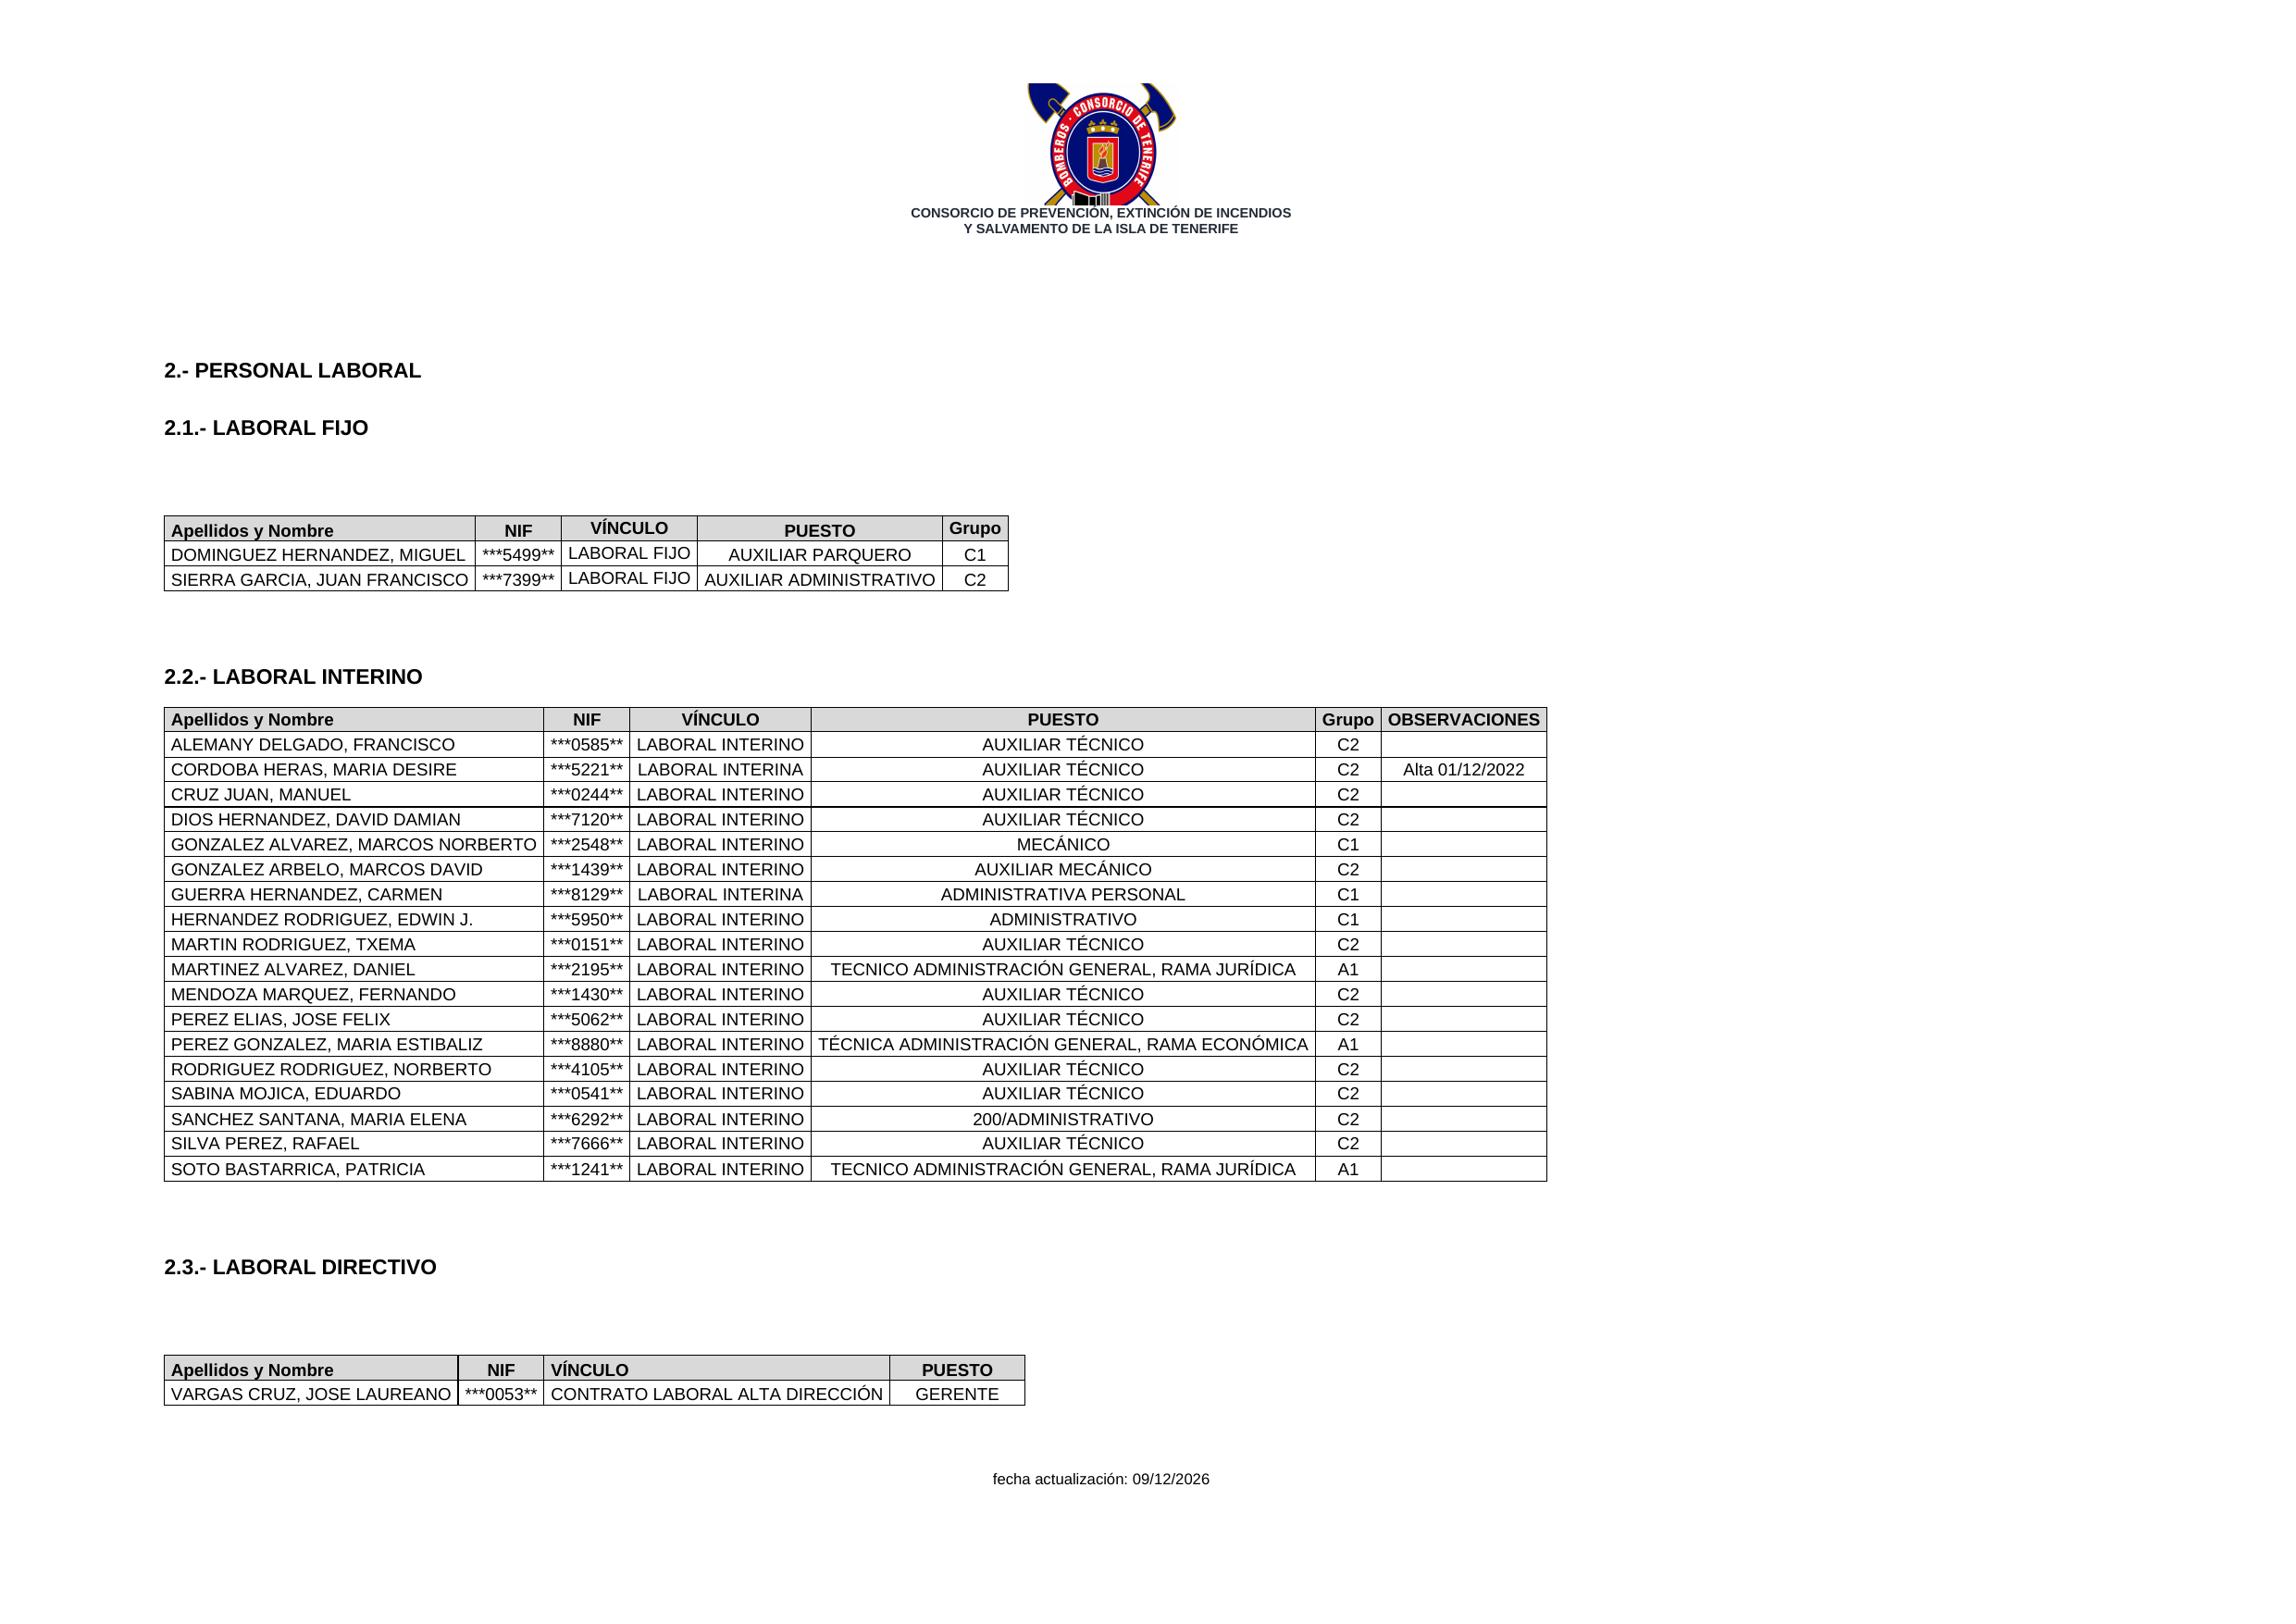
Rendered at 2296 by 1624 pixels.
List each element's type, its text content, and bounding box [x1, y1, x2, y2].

table_header NIF [459, 1356, 543, 1380]
table_cell CONTRATO LABORAL ALTA DIRECCIÓN [544, 1381, 889, 1405]
table_cell [1382, 808, 1546, 831]
table_cell HERNANDEZ RODRIGUEZ, EDWIN J. [165, 907, 543, 931]
table_cell LABORAL INTERINO [630, 1032, 811, 1056]
table_cell LABORAL INTERINO [630, 1057, 811, 1081]
table_cell ***0541** [544, 1082, 629, 1106]
table_header Grupo [943, 516, 1008, 540]
table_cell AUXILIAR TÉCNICO [812, 932, 1315, 956]
table_cell DIOS HERNANDEZ, DAVID DAMIAN [165, 808, 543, 831]
table_cell CORDOBA HERAS, MARIA DESIRE [165, 758, 543, 781]
table_cell LABORAL INTERINO [630, 832, 811, 856]
table_cell ***1439** [544, 857, 629, 881]
table_cell [1382, 1057, 1546, 1081]
table_cell LABORAL INTERINO [630, 1082, 811, 1106]
table_cell AUXILIAR TÉCNICO [812, 982, 1315, 1006]
table_header OBSERVACIONES [1382, 708, 1546, 731]
table_cell [1382, 832, 1546, 856]
table_cell [1382, 1007, 1546, 1031]
table_cell C1 [1316, 832, 1381, 856]
table_cell LABORAL FIJO [562, 541, 697, 565]
table_cell ***0151** [544, 932, 629, 956]
table_cell C2 [1316, 1082, 1381, 1106]
table_header Grupo [1316, 708, 1381, 731]
table_cell [1382, 907, 1546, 931]
table_cell ***0244** [544, 782, 629, 806]
table_cell PEREZ ELIAS, JOSE FELIX [165, 1007, 543, 1031]
table_header Apellidos y Nombre [165, 1356, 457, 1380]
table_cell MARTIN RODRIGUEZ, TXEMA [165, 932, 543, 956]
table_header VÍNCULO [562, 516, 697, 540]
table_cell 200/ADMINISTRATIVO [812, 1107, 1315, 1131]
table_header PUESTO [890, 1356, 1024, 1380]
table_cell A1 [1316, 1157, 1381, 1181]
table_cell C2 [1316, 808, 1381, 831]
table_cell TECNICO ADMINISTRACIÓN GENERAL, RAMA JURÍDICA [812, 1157, 1315, 1181]
table_cell LABORAL INTERINO [630, 982, 811, 1006]
table_cell AUXILIAR TÉCNICO [812, 1082, 1315, 1106]
table_cell ***1430** [544, 982, 629, 1006]
table_cell AUXILIAR ADMINISTRATIVO [698, 566, 942, 590]
text 2.2.- LABORAL INTERINO [164, 664, 2038, 688]
table_cell MENDOZA MARQUEZ, FERNANDO [165, 982, 543, 1006]
table_cell LABORAL INTERINO [630, 957, 811, 981]
table_cell ***7399** [476, 566, 561, 590]
table_cell LABORAL INTERINO [630, 1132, 811, 1156]
table_cell A1 [1316, 1032, 1381, 1056]
table_cell C2 [1316, 932, 1381, 956]
table_cell ***5062** [544, 1007, 629, 1031]
table_cell ALEMANY DELGADO, FRANCISCO [165, 732, 543, 756]
table_cell MARTINEZ ALVAREZ, DANIEL [165, 957, 543, 981]
text 2.- PERSONAL LABORAL [164, 358, 2038, 382]
table_cell C1 [943, 541, 1008, 565]
table_header NIF [476, 516, 561, 540]
table_cell C2 [1316, 1107, 1381, 1131]
table_cell LABORAL INTERINO [630, 1157, 811, 1181]
table_cell ***5221** [544, 758, 629, 781]
table_cell [1382, 957, 1546, 981]
table_cell RODRIGUEZ RODRIGUEZ, NORBERTO [165, 1057, 543, 1081]
table_header PUESTO [698, 516, 942, 540]
table_cell ***0053** [459, 1381, 543, 1405]
table_cell ADMINISTRATIVO [812, 907, 1315, 931]
table_cell [1382, 1082, 1546, 1106]
table_cell AUXILIAR TÉCNICO [812, 808, 1315, 831]
table_cell ***7120** [544, 808, 629, 831]
table_cell C2 [943, 566, 1008, 590]
table_cell [1382, 882, 1546, 906]
table_cell C2 [1316, 1057, 1381, 1081]
table_cell [1382, 1157, 1546, 1181]
table_cell [1382, 1032, 1546, 1056]
table_cell SANCHEZ SANTANA, MARIA ELENA [165, 1107, 543, 1131]
table_cell CRUZ JUAN, MANUEL [165, 782, 543, 806]
table_header PUESTO [812, 708, 1315, 731]
table_cell C2 [1316, 1132, 1381, 1156]
table_cell C2 [1316, 758, 1381, 781]
table_cell AUXILIAR TÉCNICO [812, 1132, 1315, 1156]
table_cell LABORAL INTERINO [630, 1107, 811, 1131]
text 2.3.- LABORAL DIRECTIVO [164, 1255, 2038, 1279]
table_cell C1 [1316, 907, 1381, 931]
table_cell [1382, 1107, 1546, 1131]
table_cell AUXILIAR TÉCNICO [812, 758, 1315, 781]
table_cell LABORAL INTERINO [630, 907, 811, 931]
table_cell ***6292** [544, 1107, 629, 1131]
table_cell SIERRA GARCIA, JUAN FRANCISCO [165, 566, 475, 590]
table_cell AUXILIAR TÉCNICO [812, 1057, 1315, 1081]
table_header Apellidos y Nombre [165, 516, 475, 540]
table_cell GERENTE [890, 1381, 1024, 1405]
table_cell ***8129** [544, 882, 629, 906]
table_header VÍNCULO [630, 708, 811, 731]
table_cell [1382, 732, 1546, 756]
table_cell LABORAL INTERINO [630, 1007, 811, 1031]
table_cell LABORAL INTERINO [630, 782, 811, 806]
table_cell C2 [1316, 782, 1381, 806]
table_cell [1382, 982, 1546, 1006]
table_header Apellidos y Nombre [165, 708, 543, 731]
table_cell TECNICO ADMINISTRACIÓN GENERAL, RAMA JURÍDICA [812, 957, 1315, 981]
table_cell A1 [1316, 957, 1381, 981]
table_header VÍNCULO [544, 1356, 889, 1380]
table_cell ***2195** [544, 957, 629, 981]
table_cell [1382, 857, 1546, 881]
table_cell LABORAL INTERINO [630, 932, 811, 956]
table_cell TÉCNICA ADMINISTRACIÓN GENERAL, RAMA ECONÓMICA [812, 1032, 1315, 1056]
table_cell ADMINISTRATIVA PERSONAL [812, 882, 1315, 906]
table_cell DOMINGUEZ HERNANDEZ, MIGUEL [165, 541, 475, 565]
table_cell ***8880** [544, 1032, 629, 1056]
table_cell Alta 01/12/2022 [1382, 758, 1546, 781]
table_cell VARGAS CRUZ, JOSE LAUREANO [165, 1381, 457, 1405]
table_cell SOTO BASTARRICA, PATRICIA [165, 1157, 543, 1181]
table_cell [1382, 782, 1546, 806]
table_cell LABORAL INTERINA [630, 882, 811, 906]
table_cell PEREZ GONZALEZ, MARIA ESTIBALIZ [165, 1032, 543, 1056]
table_cell C1 [1316, 882, 1381, 906]
table_cell ***1241** [544, 1157, 629, 1181]
table_cell MECÁNICO [812, 832, 1315, 856]
table_cell ***4105** [544, 1057, 629, 1081]
table_cell GUERRA HERNANDEZ, CARMEN [165, 882, 543, 906]
table_cell AUXILIAR TÉCNICO [812, 782, 1315, 806]
table_header NIF [544, 708, 629, 731]
table_cell GONZALEZ ALVAREZ, MARCOS NORBERTO [165, 832, 543, 856]
table_cell LABORAL INTERINO [630, 808, 811, 831]
table_cell LABORAL INTERINO [630, 732, 811, 756]
table_cell AUXILIAR TÉCNICO [812, 1007, 1315, 1031]
table_cell C2 [1316, 732, 1381, 756]
table_cell [1382, 932, 1546, 956]
table_cell AUXILIAR TÉCNICO [812, 732, 1315, 756]
table_cell LABORAL INTERINA [630, 758, 811, 781]
table_cell C2 [1316, 857, 1381, 881]
table_cell ***5950** [544, 907, 629, 931]
table_cell [1382, 1132, 1546, 1156]
table_cell AUXILIAR MECÁNICO [812, 857, 1315, 881]
table_cell C2 [1316, 982, 1381, 1006]
table_cell GONZALEZ ARBELO, MARCOS DAVID [165, 857, 543, 881]
table_cell SABINA MOJICA, EDUARDO [165, 1082, 543, 1106]
text 2.1.- LABORAL FIJO [164, 415, 2038, 440]
table_cell LABORAL INTERINO [630, 857, 811, 881]
table_cell SILVA PEREZ, RAFAEL [165, 1132, 543, 1156]
table_cell LABORAL FIJO [562, 566, 697, 590]
table_cell C2 [1316, 1007, 1381, 1031]
table_cell ***2548** [544, 832, 629, 856]
table_cell ***7666** [544, 1132, 629, 1156]
table_cell ***0585** [544, 732, 629, 756]
table_cell ***5499** [476, 541, 561, 565]
table_cell AUXILIAR PARQUERO [698, 541, 942, 565]
